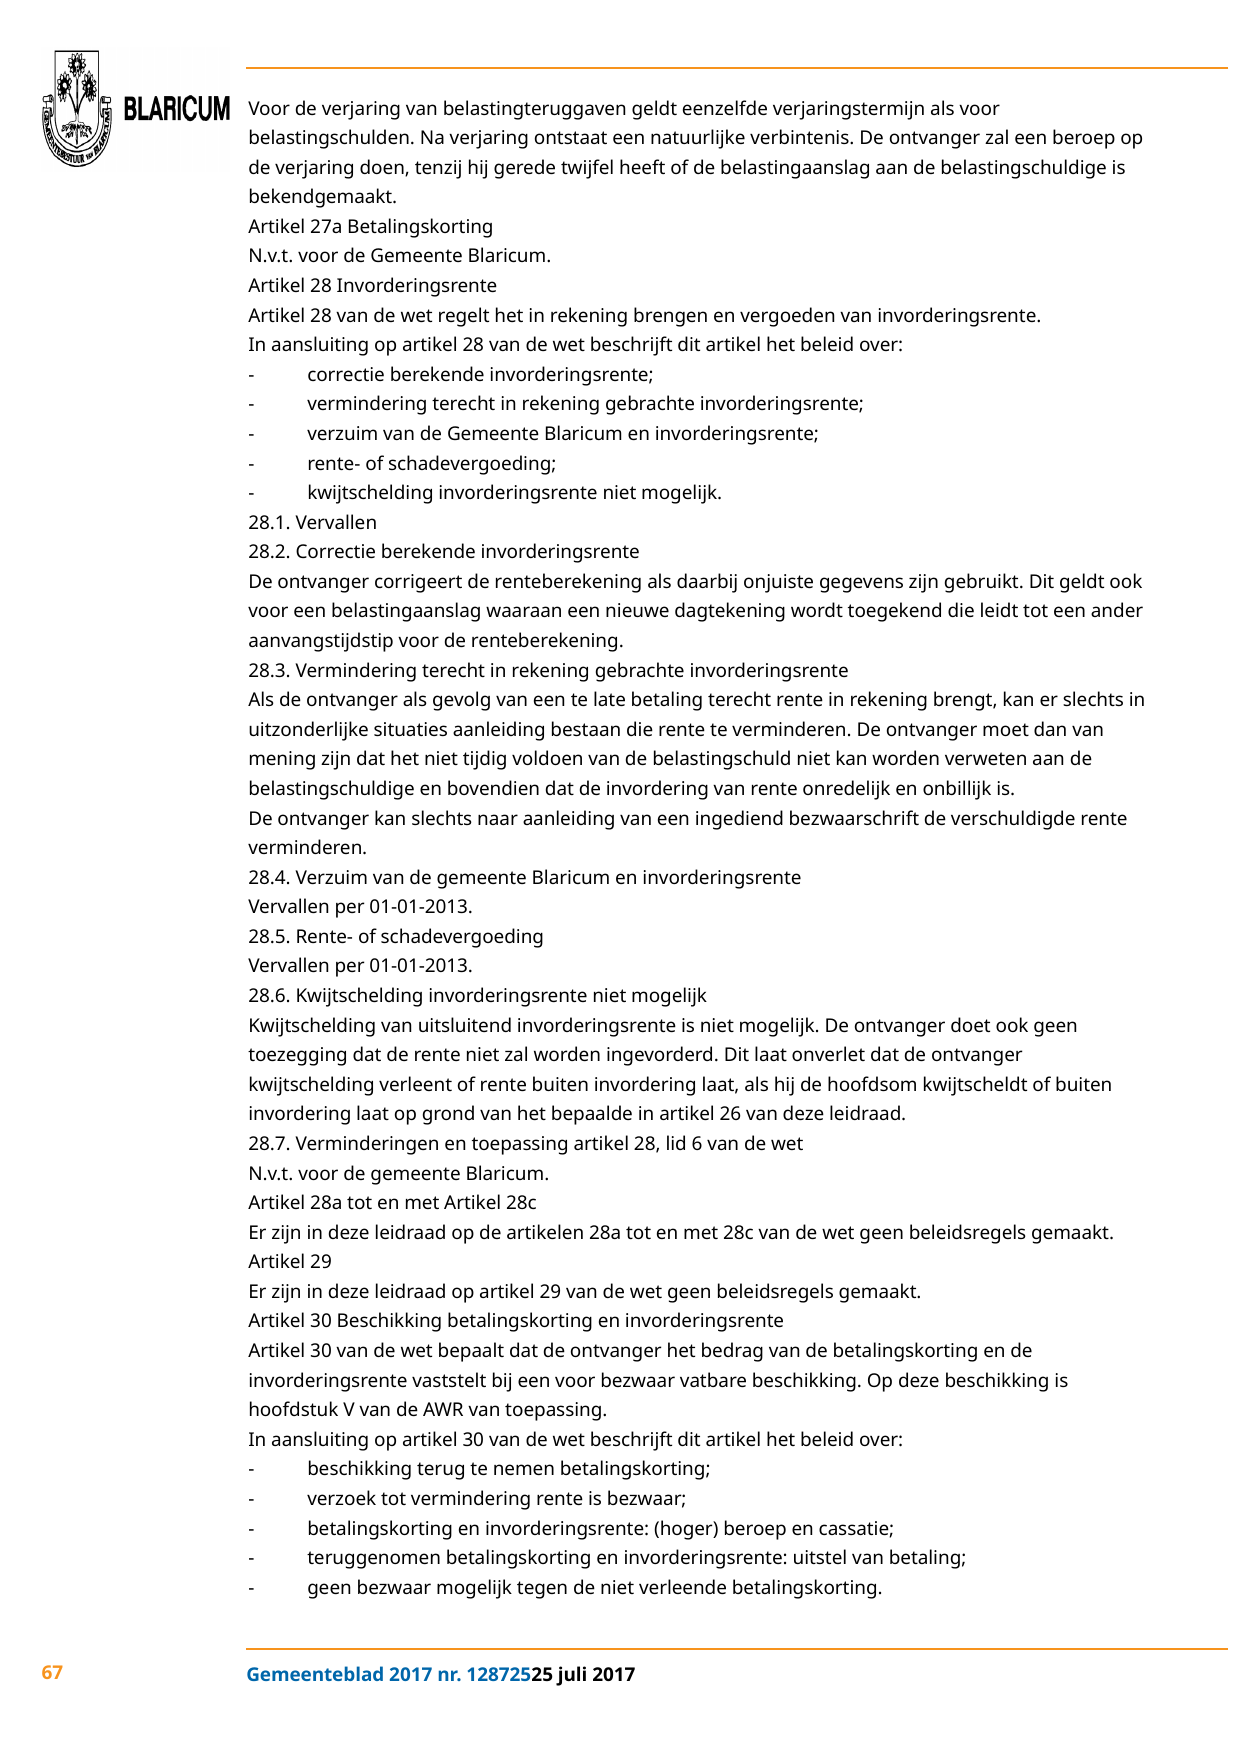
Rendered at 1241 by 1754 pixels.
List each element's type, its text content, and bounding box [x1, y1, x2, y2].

list betalingskorting en invorderingsrente: (hoger) beroep en cassatie; [248, 1515, 1152, 1541]
text Artikel 30 van de wet bepaalt dat de ontvanger het bedrag van de betalingskorting en de invorderingsrente vaststelt bij een voor bezwaar vatbare beschikking. Op deze beschikking is hoofdstuk V van de AWR van toepassing. [248, 1337, 1152, 1422]
text In aansluiting op artikel 30 van de wet beschrijft dit artikel het beleid over: [248, 1426, 1152, 1452]
text Artikel 28a tot en met Artikel 28c [248, 1189, 1152, 1215]
text De ontvanger corrigeert de renteberekening als daarbij onjuiste gegevens zijn gebruikt. Dit geldt ook voor een belastingaanslag waaraan een nieuwe dagtekening wordt toegekend die leidt tot een ander aanvangstijdstip voor de renteberekening. [248, 568, 1152, 653]
list kwijtschelding invorderingsrente niet mogelijk. [248, 479, 1152, 505]
text Voor de verjaring van belastingteruggaven geldt eenzelfde verjaringstermijn als voor belastingschulden. Na verjaring ontstaat een natuurlijke verbintenis. De ontvanger zal een beroep op de verjaring doen, tenzij hij gerede twijfel heeft of de belastingaanslag aan de belastingschuldige is bekendgemaakt. [248, 95, 1152, 209]
text Er zijn in deze leidraad op de artikelen 28a tot en met 28c van de wet geen beleidsregels gemaakt. [248, 1219, 1152, 1245]
text Vervallen per 01-01-2013. [248, 953, 1152, 978]
text Artikel 30 Beschikking betalingskorting en invorderingsrente [248, 1308, 1152, 1333]
text Artikel 27a Betalingskorting [248, 213, 1152, 239]
list vermindering terecht in rekening gebrachte invorderingsrente; [248, 391, 1152, 416]
list verzuim van de Gemeente Blaricum en invorderingsrente; [248, 420, 1152, 446]
text 28.2. Correctie berekende invorderingsrente [248, 538, 1152, 564]
text 28.6. Kwijtschelding invorderingsrente niet mogelijk [248, 982, 1152, 1008]
text 28.7. Verminderingen en toepassing artikel 28, lid 6 van de wet [248, 1130, 1152, 1156]
text Kwijtschelding van uitsluitend invorderingsrente is niet mogelijk. De ontvanger doet ook geen toezegging dat de rente niet zal worden ingevorderd. Dit laat onverlet dat de ontvanger kwijtschelding verleent of rente buiten invordering laat, als hij de hoofdsom kwijtscheldt of buiten invordering laat op grond van het bepaalde in artikel 26 van deze leidraad. [248, 1012, 1152, 1126]
list verzoek tot vermindering rente is bezwaar; [248, 1485, 1152, 1511]
list rente- of schadevergoeding; [248, 450, 1152, 476]
text De ontvanger kan slechts naar aanleiding van een ingediend bezwaarschrift de verschuldigde rente verminderen. [248, 805, 1152, 860]
text In aansluiting op artikel 28 van de wet beschrijft dit artikel het beleid over: [248, 331, 1152, 357]
text Als de ontvanger als gevolg van een te late betaling terecht rente in rekening brengt, kan er slechts in uitzonderlijke situaties aanleiding bestaan die rente te verminderen. De ontvanger moet dan van mening zijn dat het niet tijdig voldoen van de belastingschuld niet kan worden verweten aan de belastingschuldige en bovendien dat de invordering van rente onredelijk en onbillijk is. [248, 686, 1152, 801]
list correctie berekende invorderingsrente; [248, 361, 1152, 387]
text Vervallen per 01-01-2013. [248, 893, 1152, 919]
text Artikel 28 van de wet regelt het in rekening brengen en vergoeden van invorderingsrente. [248, 302, 1152, 328]
text N.v.t. voor de Gemeente Blaricum. [248, 243, 1152, 268]
text 28.3. Vermindering terecht in rekening gebrachte invorderingsrente [248, 657, 1152, 683]
text Artikel 28 Invorderingsrente [248, 272, 1152, 298]
text 28.4. Verzuim van de gemeente Blaricum en invorderingsrente [248, 864, 1152, 890]
list beschikking terug te nemen betalingskorting; [248, 1456, 1152, 1481]
list geen bezwaar mogelijk tegen de niet verleende betalingskorting. [248, 1574, 1152, 1600]
text Er zijn in deze leidraad op artikel 29 van de wet geen beleidsregels gemaakt. [248, 1278, 1152, 1304]
text 28.1. Vervallen [248, 509, 1152, 535]
list teruggenomen betalingskorting en invorderingsrente: uitstel van betaling; [248, 1544, 1152, 1570]
text N.v.t. voor de gemeente Blaricum. [248, 1160, 1152, 1186]
picture [41, 47, 231, 172]
text Artikel 29 [248, 1248, 1152, 1274]
text 28.5. Rente- of schadevergoeding [248, 923, 1152, 949]
